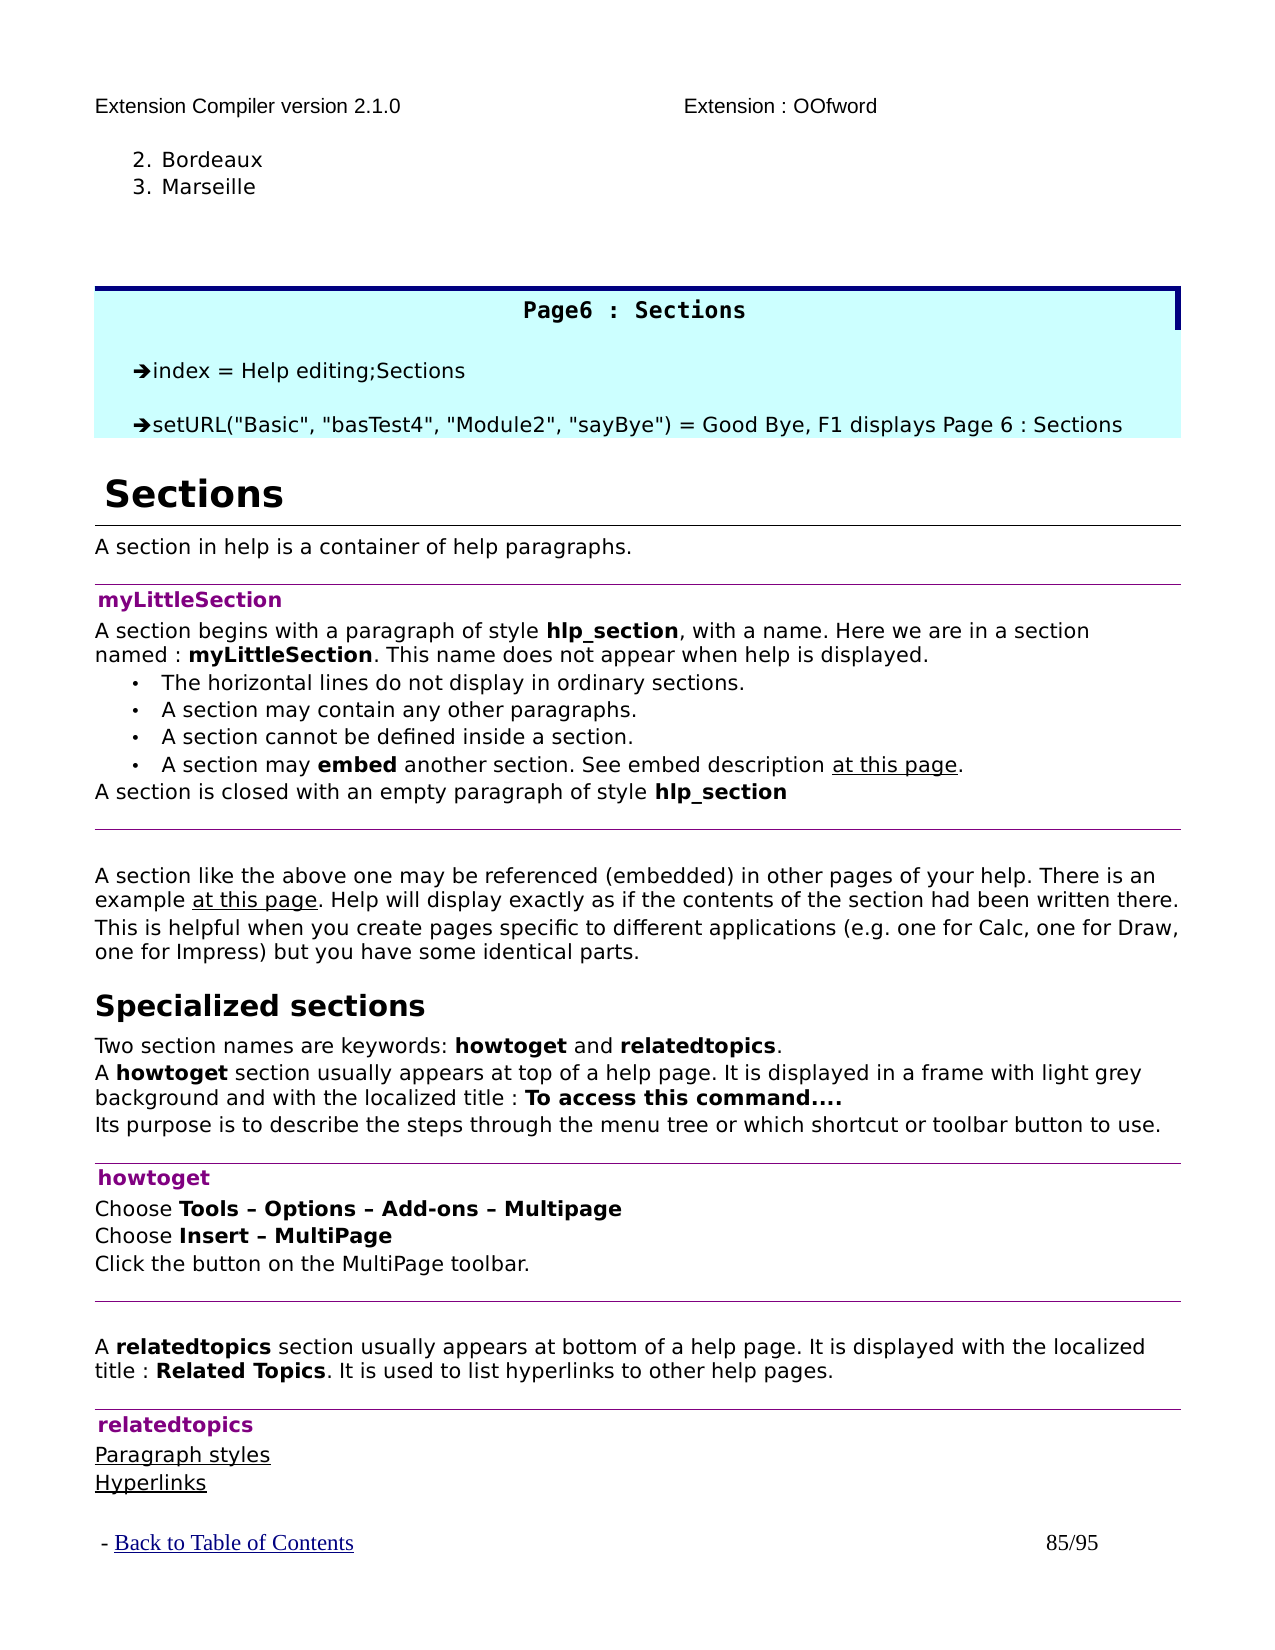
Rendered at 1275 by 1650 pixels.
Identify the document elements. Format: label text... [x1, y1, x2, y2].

text myLittleSection [94, 585, 1181, 616]
text A howtoget section usually appears at top of a help page. It is displayed in a frame with light grey background and with the localized title : To access this command.... [94, 1061, 1181, 1110]
text Specialized sections [94, 989, 1181, 1023]
text Page6 : Sections [94, 287, 1175, 330]
text relatedtopics [94, 1410, 1181, 1440]
text Sections [94, 463, 1181, 526]
text Paragraph styles [94, 1443, 1181, 1467]
text howtoget [94, 1164, 1181, 1194]
list A section may contain any other paragraphs. [132, 698, 1181, 722]
text Hyperlinks [94, 1470, 1181, 1495]
list The horizontal lines do not display in ordinary sections. [132, 671, 1181, 695]
list setURL("Basic", "basTest4", "Module2", "sayBye") = Good Bye, F1 displays Page 6 : Sections [94, 413, 1181, 438]
text A section like the above one may be referenced (embedded) in other pages of your help. There is an example at this page. Help will display exactly as if the contents of the section had been written there. [94, 864, 1181, 913]
list Bordeaux [132, 147, 1181, 172]
text Choose Insert – MultiPage [94, 1224, 1181, 1248]
list index = Help editing;Sections [94, 359, 1181, 384]
text A section in help is a container of help paragraphs. [94, 535, 1181, 559]
text A section begins with a paragraph of style hlp_section, with a name. Here we are in a section named : myLittleSection. This name does not appear when help is displayed. [94, 619, 1181, 668]
list A section cannot be defined inside a section. [132, 725, 1181, 750]
text A relatedtopics section usually appears at bottom of a help page. It is displayed with the localized title : Related Topics. It is used to list hyperlinks to other help pages. [94, 1335, 1181, 1384]
text Click the button on the MultiPage toolbar. [94, 1251, 1181, 1276]
text Two section names are keywords: howtoget and relatedtopics. [94, 1034, 1181, 1058]
text Choose Tools – Options – Add-ons – Multipage [94, 1197, 1181, 1221]
list Marseille [132, 175, 1181, 199]
text This is helpful when you create pages specific to different applications (e.g. one for Calc, one for Draw, one for Impress) but you have some identical parts. [94, 916, 1181, 964]
text A section is closed with an empty paragraph of style hlp_section [94, 780, 1181, 804]
list A section may embed another section. See embed description at this page. [132, 753, 1181, 777]
text Its purpose is to describe the steps through the menu tree or which shortcut or toolbar button to use. [94, 1113, 1181, 1138]
